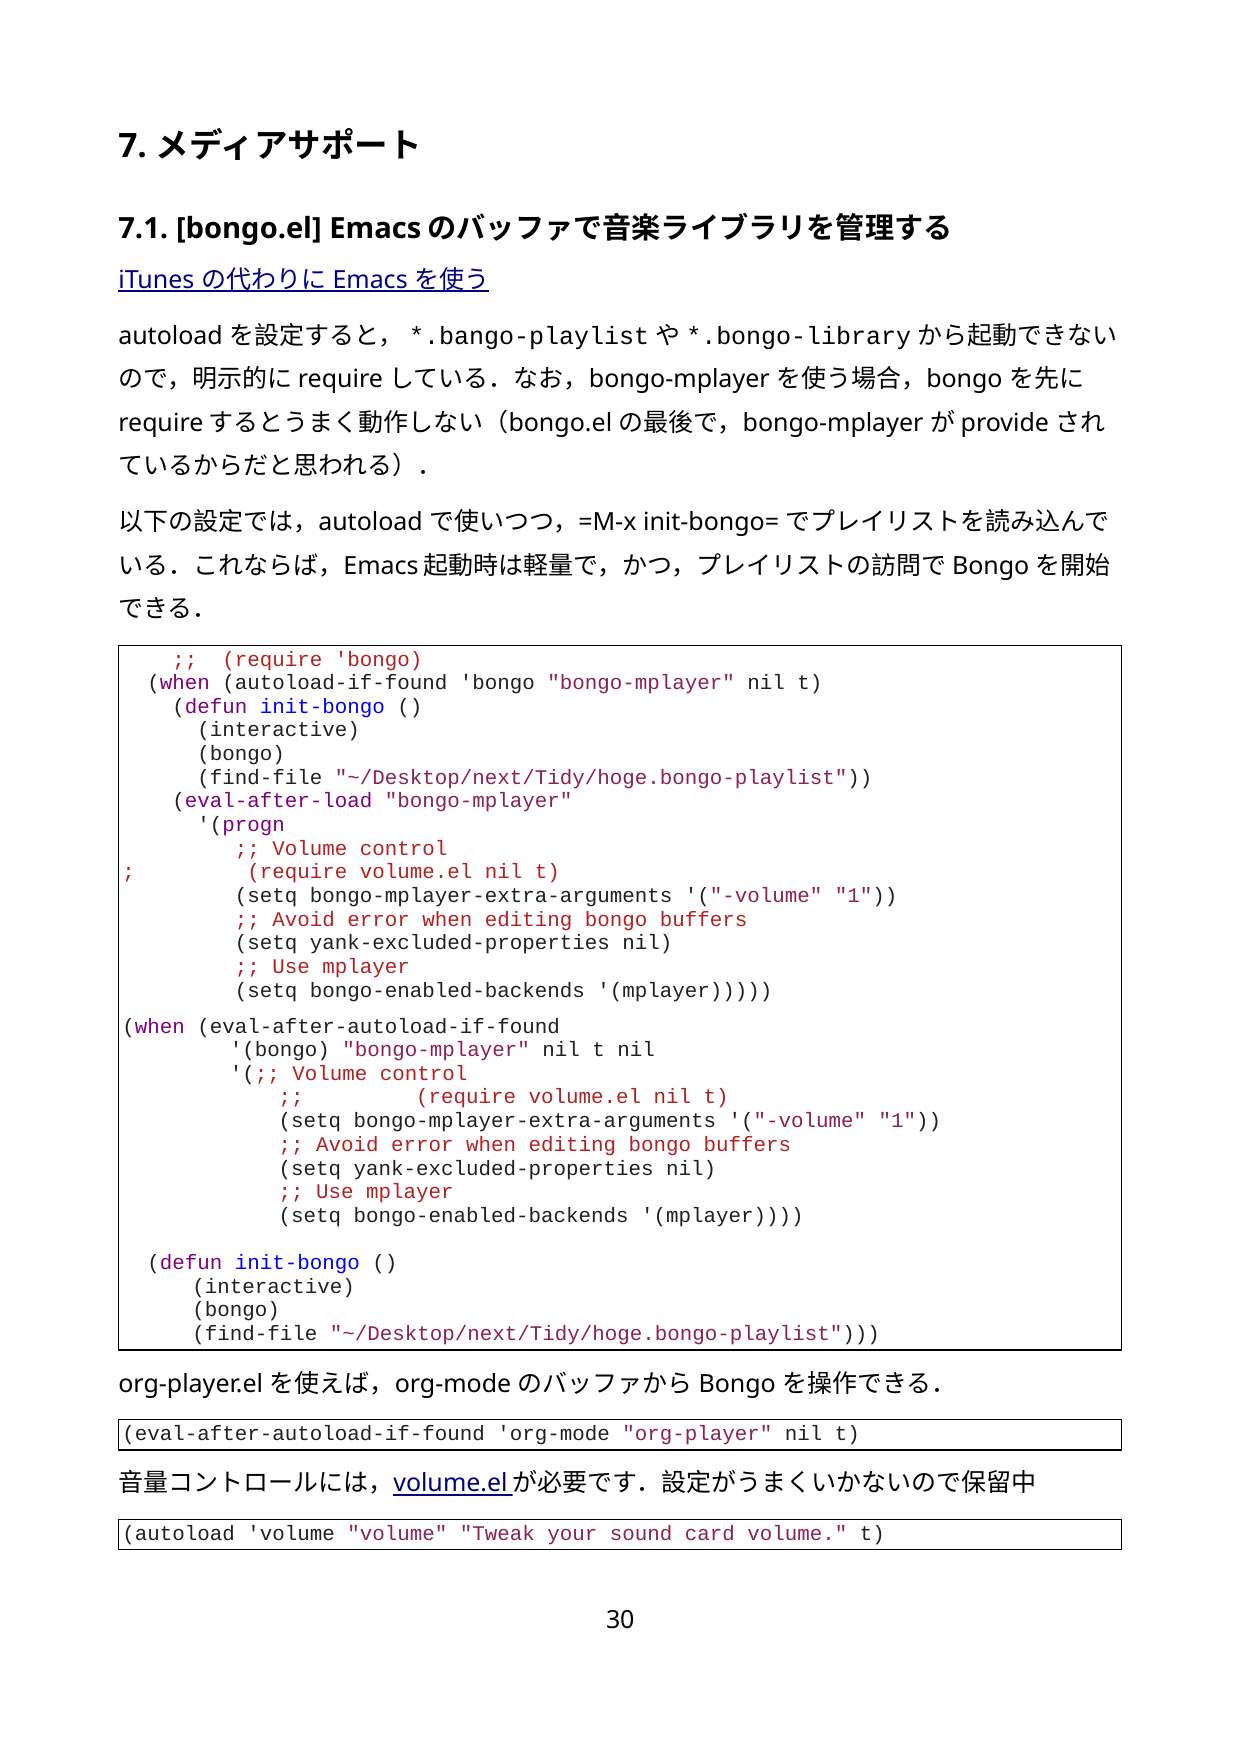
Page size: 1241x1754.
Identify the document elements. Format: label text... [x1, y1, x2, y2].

text (setq bongo-enabled-backends '(mplayer)))) [119, 1201, 1121, 1224]
text (bongo) [119, 1295, 1121, 1319]
text (interactive) [119, 1272, 1121, 1295]
text (find-file "~/Desktop/next/Tidy/hoge.bongo-playlist"))) [119, 1319, 1121, 1349]
text ;; (require 'bongo) [119, 646, 1121, 668]
text 音量コントロールには，volume.elが必要です．設定がうまくいかないので保留中 [118, 1463, 1122, 1499]
text (bongo) [119, 739, 1121, 763]
text '(progn [119, 810, 1121, 834]
text (setq yank-excluded-properties nil) [119, 1153, 1121, 1177]
text (eval-after-autoload-if-found 'org-mode "org-player" nil t) [119, 1420, 1121, 1449]
subtitle メディアサポート [118, 118, 1122, 167]
text ;; Avoid error when editing bongo buffers [119, 905, 1121, 928]
text (autoload 'volume "volume" "Tweak your sound card volume." t) [119, 1520, 1121, 1549]
text (defun init-bongo () [119, 692, 1121, 716]
text (eval-after-load "bongo-mplayer" [119, 786, 1121, 810]
text iTunes の代わりに Emacs を使う [118, 259, 1122, 296]
text ;; Avoid error when editing bongo buffers [119, 1130, 1121, 1153]
text (when (autoload-if-found 'bongo "bongo-mplayer" nil t) [119, 668, 1121, 692]
text ;; Volume control [119, 834, 1121, 857]
text (defun init-bongo () [119, 1248, 1121, 1272]
text '(;; Volume control [119, 1059, 1121, 1083]
text (setq bongo-mplayer-extra-arguments '("-volume" "1")) [119, 881, 1121, 905]
text 以下の設定では，autoload で使いつつ，=M-x init-bongo= でプレイリストを読み込んでいる．これならば，Emacs起動時は軽量で，かつ，プレイリストの訪問で Bongo を開始できる． [118, 502, 1122, 625]
text ;; (require volume.el nil t) [119, 1083, 1121, 1106]
text ;; Use mplayer [119, 952, 1121, 976]
text (setq yank-excluded-properties nil) [119, 928, 1121, 952]
subtitle [bongo.el] Emacsのバッファで音楽ライブラリを管理する [118, 204, 1122, 247]
text (setq bongo-mplayer-extra-arguments '("-volume" "1")) [119, 1106, 1121, 1130]
text '(bongo) "bongo-mplayer" nil t nil [119, 1035, 1121, 1059]
text org-player.el を使えば，org-mode のバッファから Bongo を操作できる． [118, 1363, 1122, 1399]
text ; (require volume.el nil t) [119, 857, 1121, 881]
text autoload を設定すると， *.bango-playlist や *.bongo-library から起動できないので，明示的に require している．なお，bongo-mplayer を使う場合，bongo を先にrequireするとうまく動作しない（bongo.el の最後で，bongo-mplayer が provide されているからだと思われる）． [118, 315, 1122, 482]
text (interactive) [119, 716, 1121, 739]
text (setq bongo-enabled-backends '(mplayer))))) [119, 976, 1121, 1003]
text (find-file "~/Desktop/next/Tidy/hoge.bongo-playlist")) [119, 763, 1121, 786]
text (when (eval-after-autoload-if-found [119, 1012, 1121, 1035]
text ;; Use mplayer [119, 1177, 1121, 1201]
